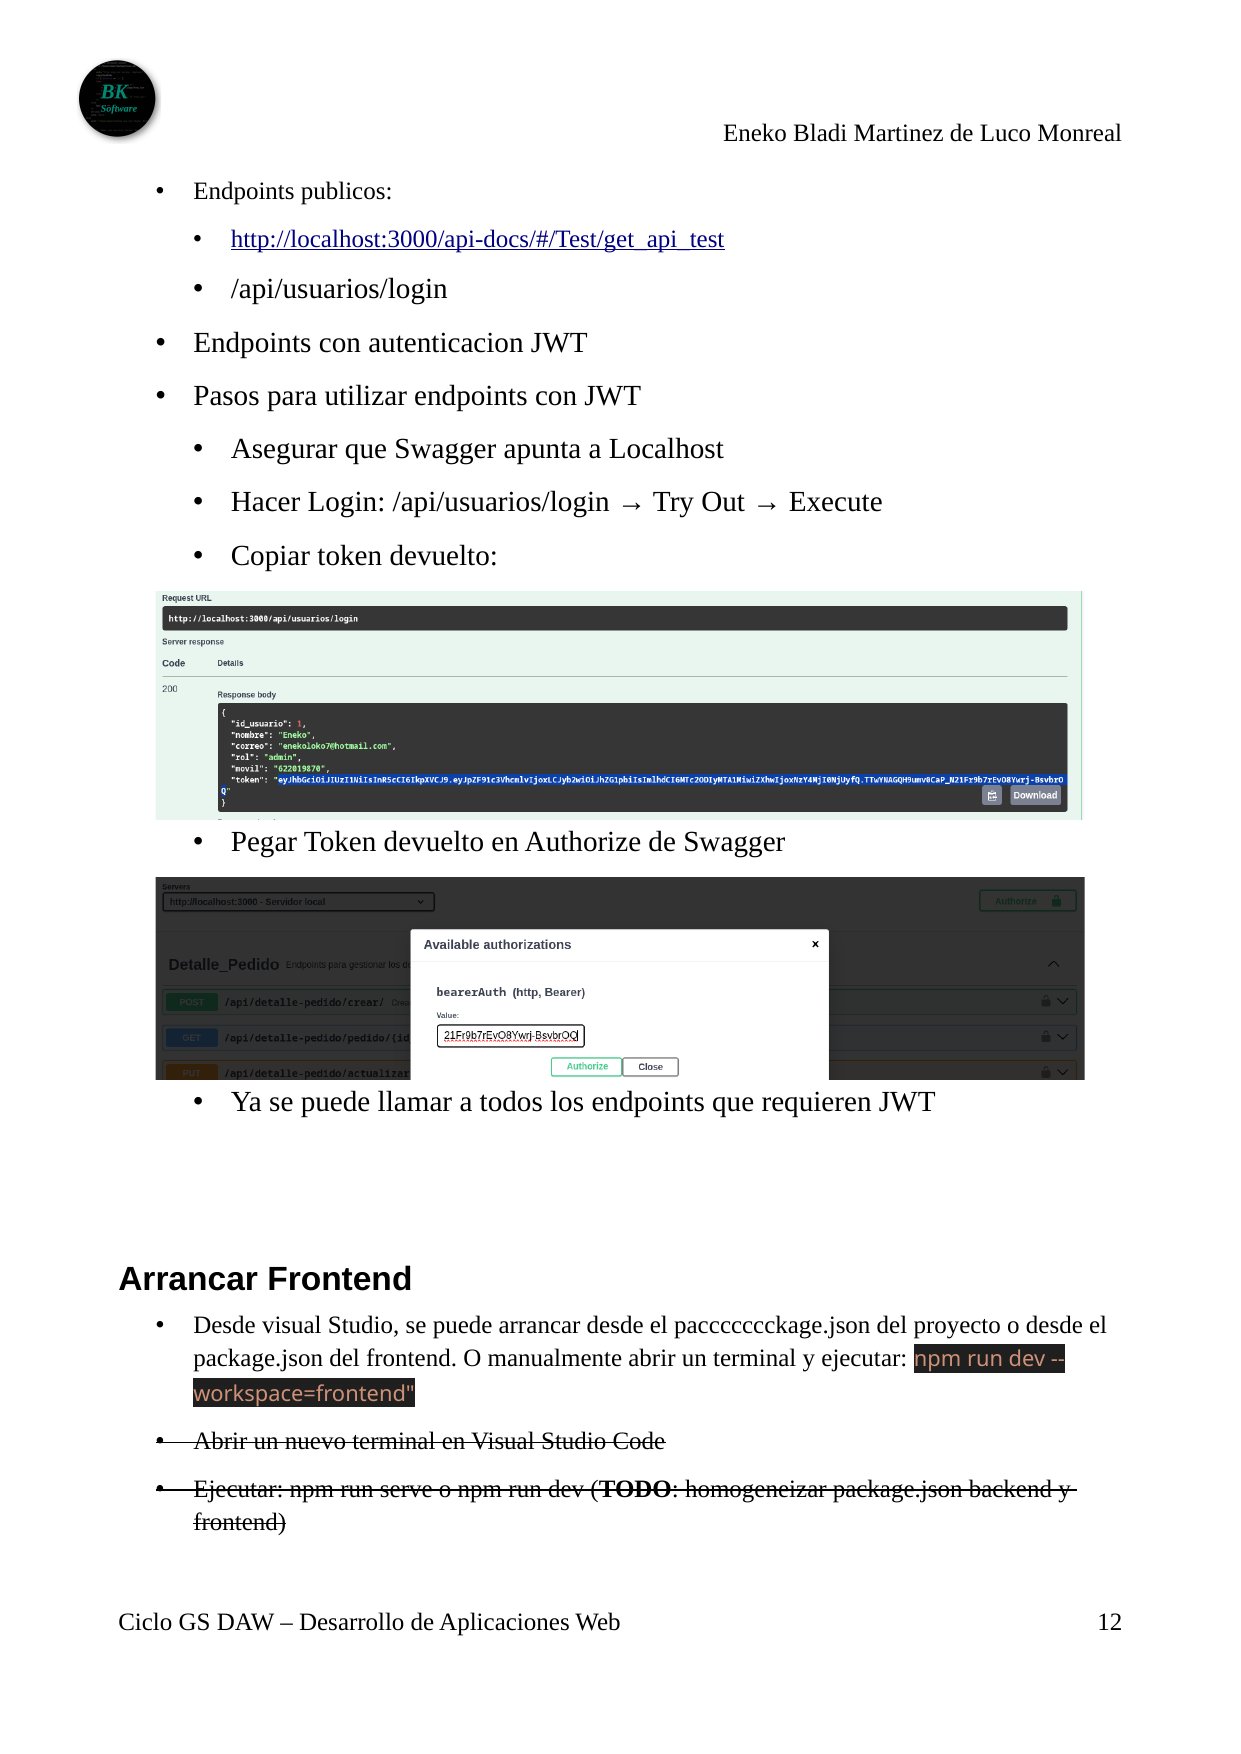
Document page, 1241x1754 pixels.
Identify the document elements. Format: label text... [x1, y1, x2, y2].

list Desde visual Studio, se puede arrancar desde el paccccccckage.json del proyecto o desde el package.json del frontend. O manualmente abrir un terminal y ejecutar: npm run dev --workspace=frontend" [156, 1310, 1122, 1407]
list http://localhost:3000/api-docs/#/Test/get_api_test [193, 224, 1122, 253]
list Ya se puede llamar a todos los endpoints que requieren JWT [193, 1080, 1122, 1118]
list Pasos para utilizar endpoints con JWT [156, 378, 1122, 412]
list Hacer Login: /api/usuarios/login → Try Out → Execute [193, 484, 1122, 518]
list Endpoints publicos: [156, 176, 1122, 205]
list Ejecutar: npm run serve o npm run dev (TODO: homogeneizar package.json backend y frontend) [156, 1474, 1122, 1536]
picture [155, 591, 1085, 820]
list Asegurar que Swagger apunta a Localhost [193, 431, 1122, 465]
list Pegar Token devuelto en Authorize de Swagger [193, 820, 1122, 858]
list Endpoints con autenticacion JWT [156, 325, 1122, 358]
subtitle Arrancar Frontend [118, 1259, 1122, 1298]
list Abrir un nuevo terminal en Visual Studio Code [156, 1426, 1122, 1455]
picture [76, 58, 162, 144]
picture [155, 877, 1085, 1080]
list /api/usuarios/login [193, 272, 1122, 305]
list Copiar token devuelto: [193, 538, 1122, 571]
